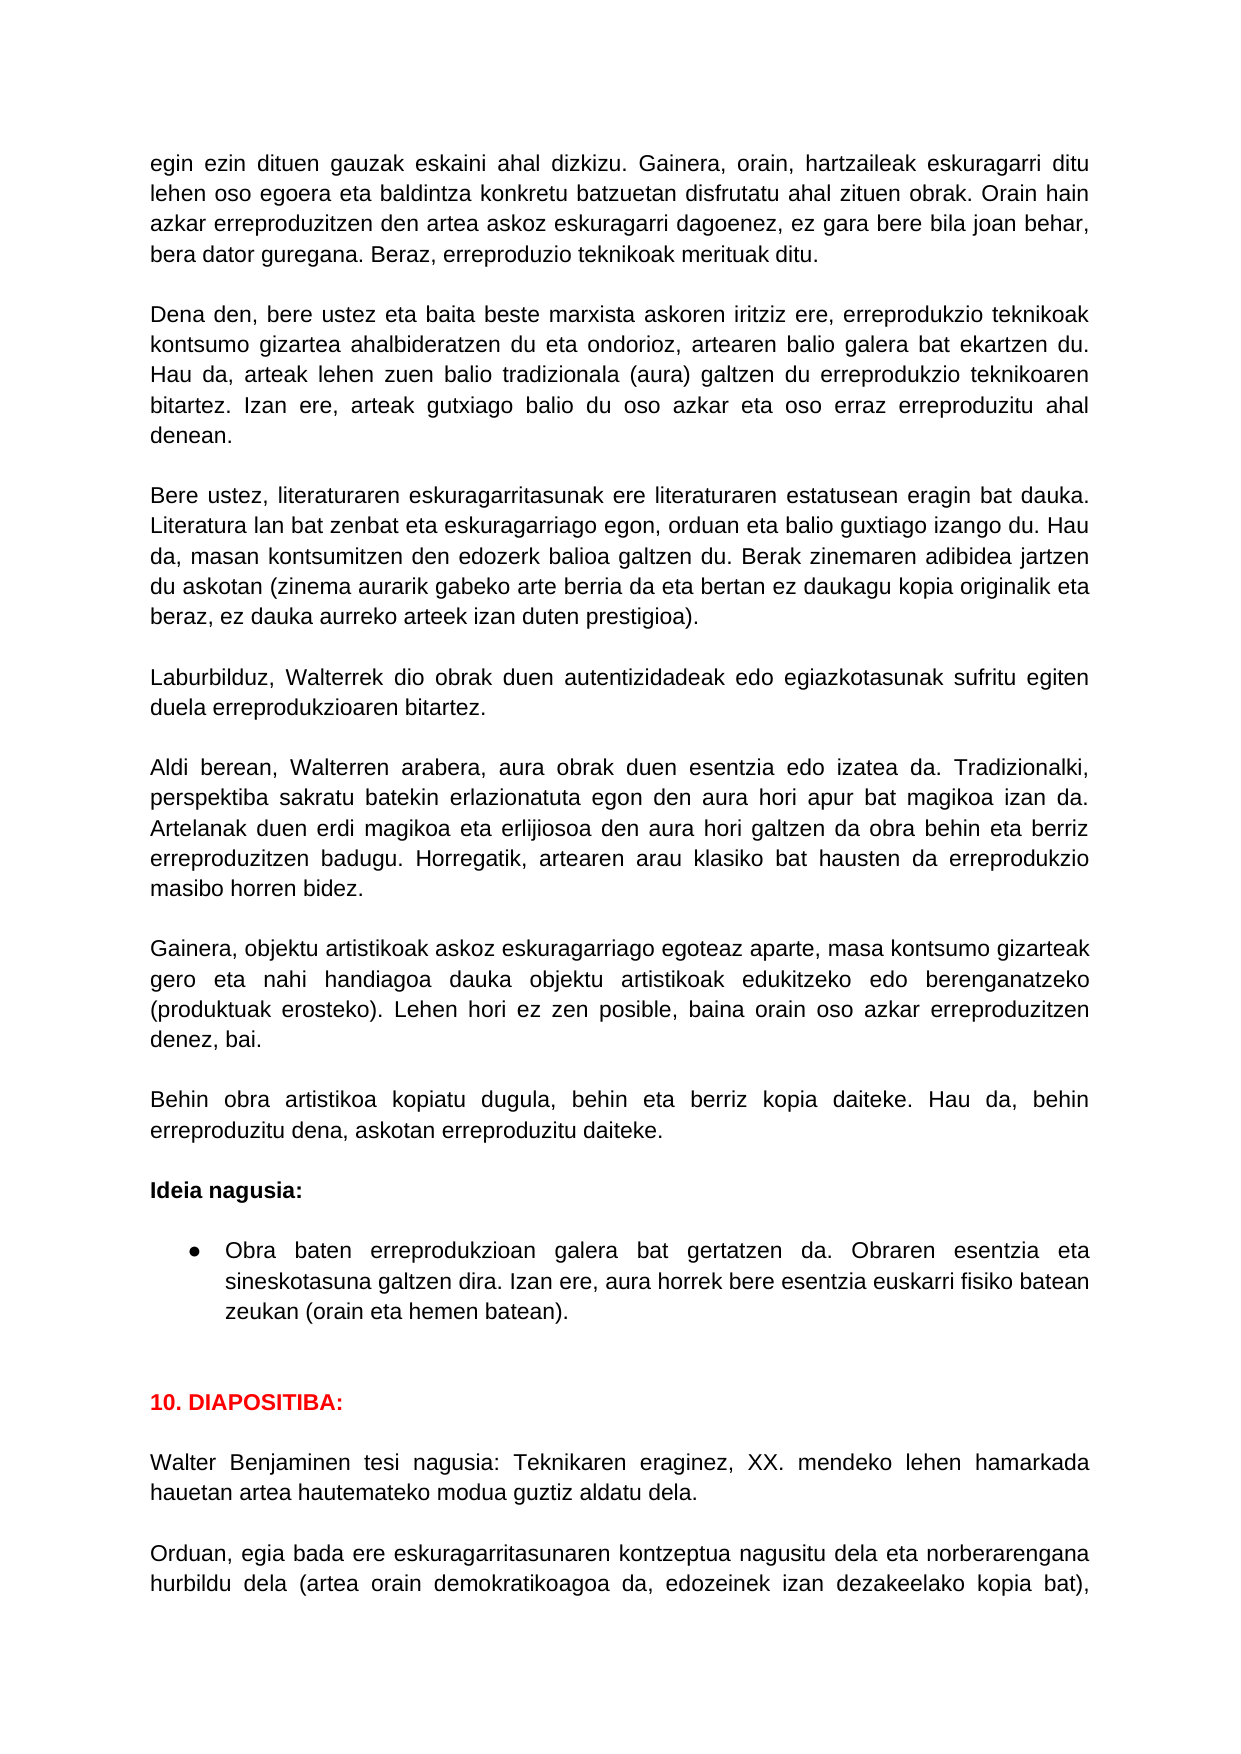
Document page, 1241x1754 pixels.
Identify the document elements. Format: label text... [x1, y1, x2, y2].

text Bere ustez, literaturaren eskuragarritasunak ere literaturaren estatusean eragin bat dauka. Literatura lan bat zenbat eta eskuragarriago egon, orduan eta balio guxtiago izango du. Hau da, masan kontsumitzen den edozerk balioa galtzen du. Berak zinemaren adibidea jartzen du askotan (zinema aurarik gabeko arte berria da eta bertan ez daukagu kopia originalik eta beraz, ez dauka aurreko arteek izan duten prestigioa). [150, 482, 1090, 629]
text Dena den, bere ustez eta baita beste marxista askoren iritziz ere, erreprodukzio teknikoak kontsumo gizartea ahalbideratzen du eta ondorioz, artearen balio galera bat ekartzen du. Hau da, arteak lehen zuen balio tradizionala (aura) galtzen du erreprodukzio teknikoaren bitartez. Izan ere, arteak gutxiago balio du oso azkar eta oso erraz erreproduzitu ahal denean. [150, 301, 1090, 448]
text Aldi berean, Walterren arabera, aura obrak duen esentzia edo izatea da. Tradizionalki, perspektiba sakratu batekin erlazionatuta egon den aura hori apur bat magikoa izan da. Artelanak duen erdi magikoa eta erlijiosoa den aura hori galtzen da obra behin eta berriz erreproduzitzen badugu. Horregatik, artearen arau klasiko bat hausten da erreprodukzio masibo horren bidez. [150, 754, 1090, 901]
text 10. DIAPOSITIBA: [150, 1388, 1090, 1415]
list Obra baten erreprodukzioan galera bat gertatzen da. Obraren esentzia eta sineskotasuna galtzen dira. Izan ere, aura horrek bere esentzia euskarri fisiko batean zeukan (orain eta hemen batean). [187, 1237, 1090, 1324]
text Orduan, egia bada ere eskuragarritasunaren kontzeptua nagusitu dela eta norberarengana hurbildu dela (artea orain demokratikoagoa da, edozeinek izan dezakeelako kopia bat), [150, 1539, 1090, 1596]
text Behin obra artistikoa kopiatu dugula, behin eta berriz kopia daiteke. Hau da, behin erreproduzitu dena, askotan erreproduzitu daiteke. [150, 1086, 1090, 1143]
text Laburbilduz, Walterrek dio obrak duen autentizidadeak edo egiazkotasunak sufritu egiten duela erreprodukzioaren bitartez. [150, 663, 1090, 720]
text Gainera, objektu artistikoak askoz eskuragarriago egoteaz aparte, masa kontsumo gizarteak gero eta nahi handiagoa dauka objektu artistikoak edukitzeko edo berenganatzeko (produktuak erosteko). Lehen hori ez zen posible, baina orain oso azkar erreproduzitzen denez, bai. [150, 935, 1090, 1052]
text Ideia nagusia: [150, 1177, 1090, 1203]
text egin ezin dituen gauzak eskaini ahal dizkizu. Gainera, orain, hartzaileak eskuragarri ditu lehen oso egoera eta baldintza konkretu batzuetan disfrutatu ahal zituen obrak. Orain hain azkar erreproduzitzen den artea askoz eskuragarri dagoenez, ez gara bere bila joan behar, bera dator guregana. Beraz, erreproduzio teknikoak merituak ditu. [150, 150, 1090, 267]
text Walter Benjaminen tesi nagusia: Teknikaren eraginez, XX. mendeko lehen hamarkada hauetan artea hautemateko modua guztiz aldatu dela. [150, 1449, 1090, 1506]
